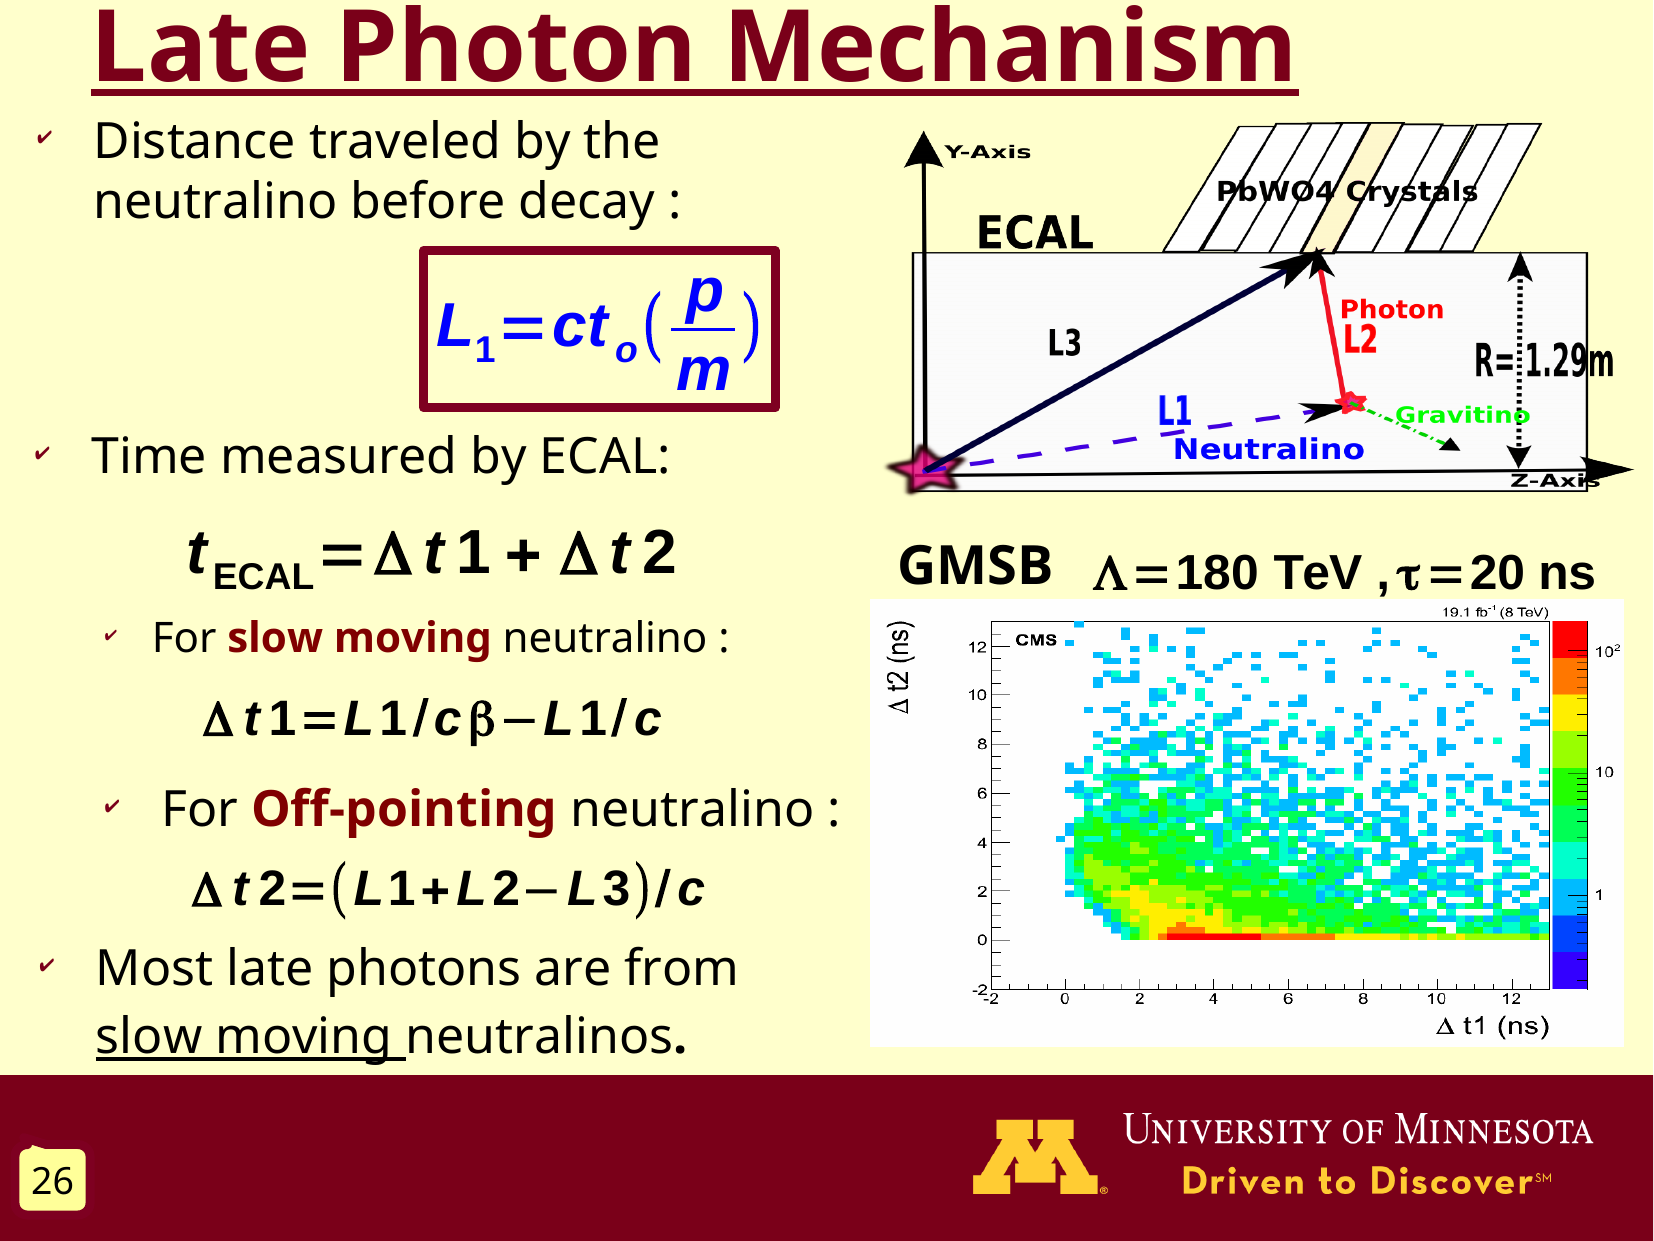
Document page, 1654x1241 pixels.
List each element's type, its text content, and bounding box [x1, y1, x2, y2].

list Time measured by ECAL: [20, 412, 871, 518]
picture [0, 1075, 1654, 1241]
chart [183, 857, 713, 922]
chart [428, 255, 771, 404]
picture [870, 599, 1624, 1047]
chart [195, 690, 670, 748]
chart [180, 517, 684, 597]
list For slow moving neutralino : [90, 600, 796, 713]
text_box 26 [15, 1137, 91, 1216]
list Most late photons are from slow moving neutralinos. [24, 924, 876, 1096]
chart [1085, 544, 1603, 601]
picture [881, 122, 1636, 498]
text_box GMSB [882, 519, 1573, 622]
title Late Photon Mechanism [76, 0, 1546, 113]
list Distance traveled by the neutralino before decay : [22, 100, 886, 271]
list For Off-pointing neutralino : [90, 765, 871, 886]
